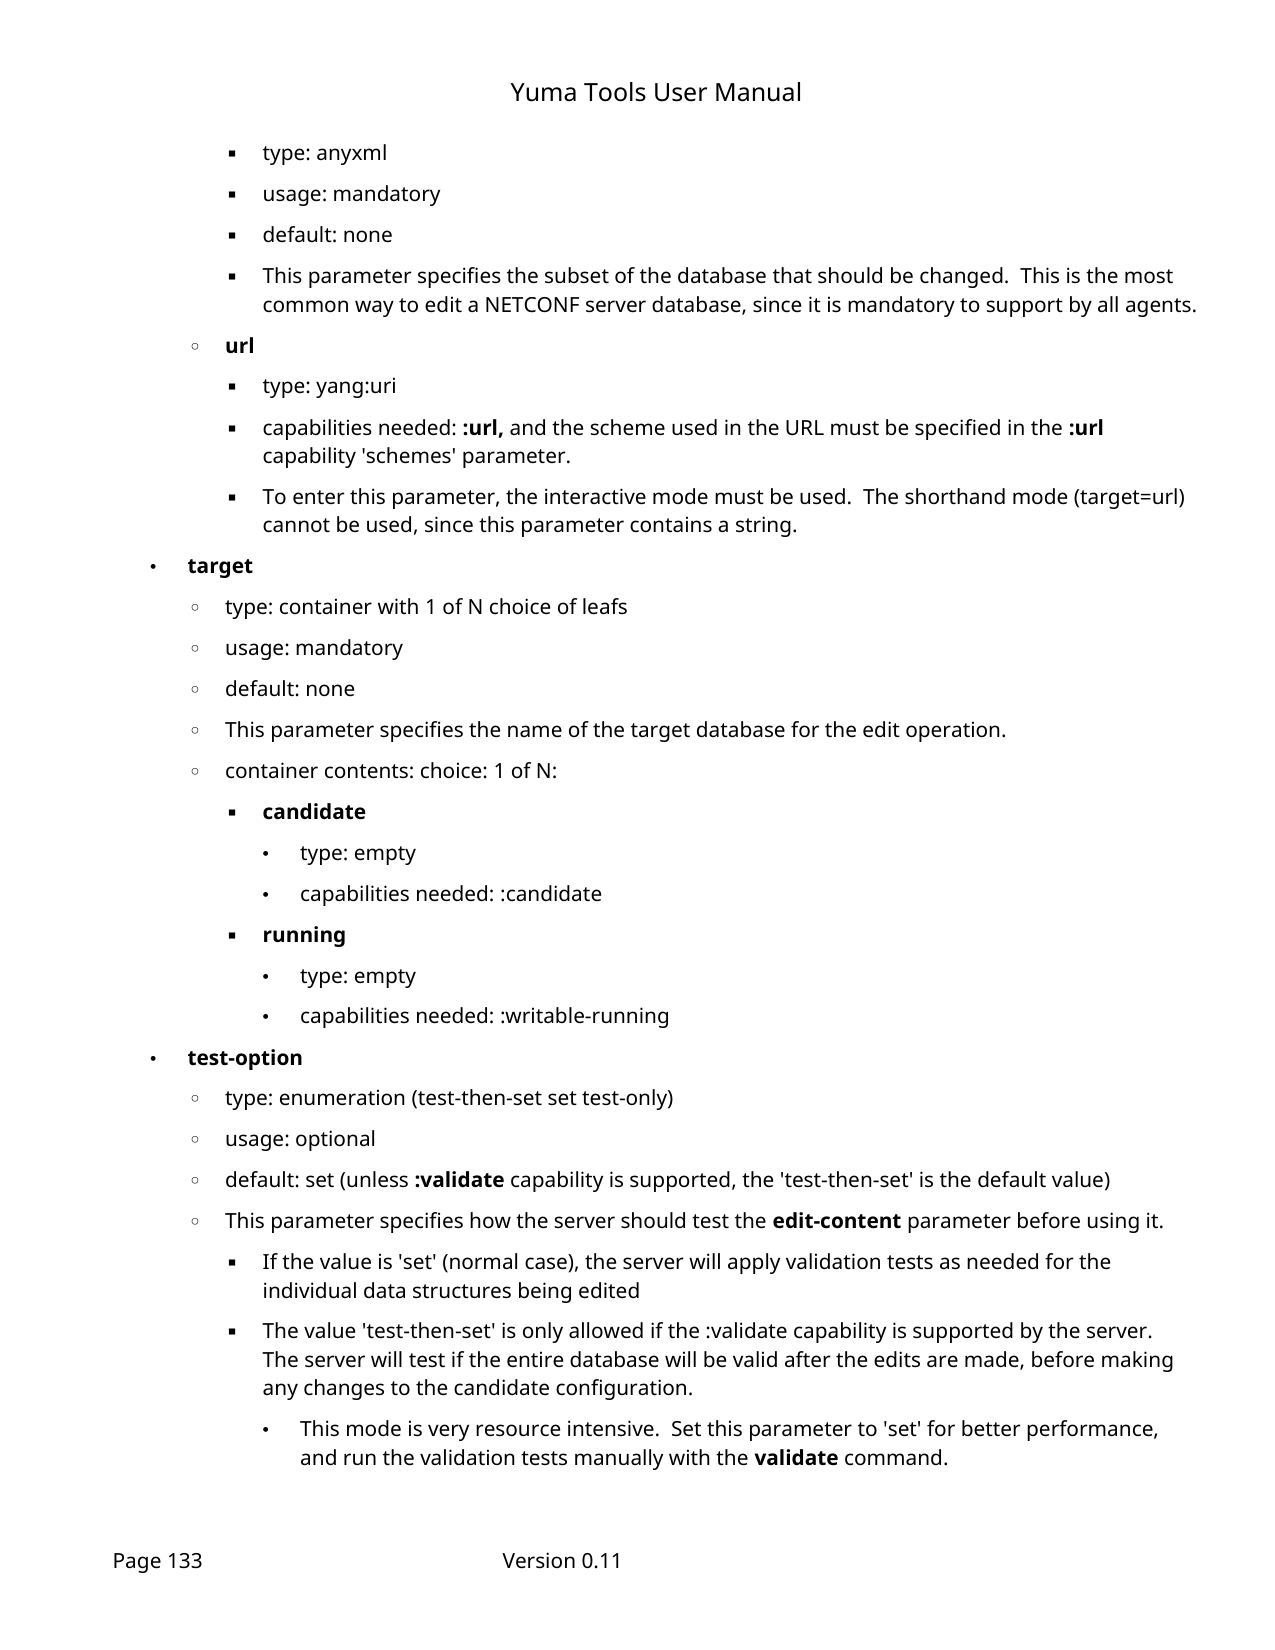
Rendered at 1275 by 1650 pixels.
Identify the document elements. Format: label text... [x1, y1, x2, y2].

list candidate [225, 797, 1200, 825]
list type: container with 1 of N choice of leafs [187, 592, 1200, 621]
list The value 'test-then-set' is only allowed if the :validate capability is supported by the server. The server will test if the entire database will be valid after the edits are made, before making any changes to the candidate configuration. [225, 1317, 1200, 1402]
list url [187, 331, 1200, 359]
list capabilities needed: :writable-running [262, 1002, 1200, 1030]
list This mode is very resource intensive. Set this parameter to 'set' for better performance, and run the validation tests manually with the validate command. [262, 1414, 1200, 1471]
list capabilities needed: :candidate [262, 879, 1200, 907]
list test-option [150, 1043, 1200, 1071]
list default: set (unless :validate capability is supported, the 'test-then-set' is the default value) [187, 1165, 1200, 1194]
list target [150, 551, 1200, 580]
list This parameter specifies how the server should test the edit-content parameter before using it. [187, 1206, 1200, 1235]
list This parameter specifies the name of the target database for the edit operation. [187, 715, 1200, 743]
list usage: mandatory [225, 179, 1200, 208]
list capabilities needed: :url, and the scheme used in the URL must be specified in the :url capability 'schemes' parameter. [225, 413, 1200, 469]
list To enter this parameter, the interactive mode must be used. The shorthand mode (target=url) cannot be used, since this parameter contains a string. [225, 482, 1200, 539]
list default: none [225, 220, 1200, 249]
list type: empty [262, 838, 1200, 866]
list default: none [187, 674, 1200, 703]
list If the value is 'set' (normal case), the server will apply validation tests as needed for the individual data structures being edited [225, 1247, 1200, 1304]
list usage: mandatory [187, 633, 1200, 662]
list This parameter specifies the subset of the database that should be changed. This is the most common way to edit a NETCONF server database, since it is mandatory to support by all agents. [225, 261, 1200, 318]
list usage: optional [187, 1124, 1200, 1153]
list type: anyxml [225, 138, 1200, 167]
list type: empty [262, 961, 1200, 989]
list type: enumeration (test-then-set set test-only) [187, 1083, 1200, 1112]
list container contents: choice: 1 of N: [187, 756, 1200, 784]
list running [225, 920, 1200, 948]
list type: yang:uri [225, 372, 1200, 400]
